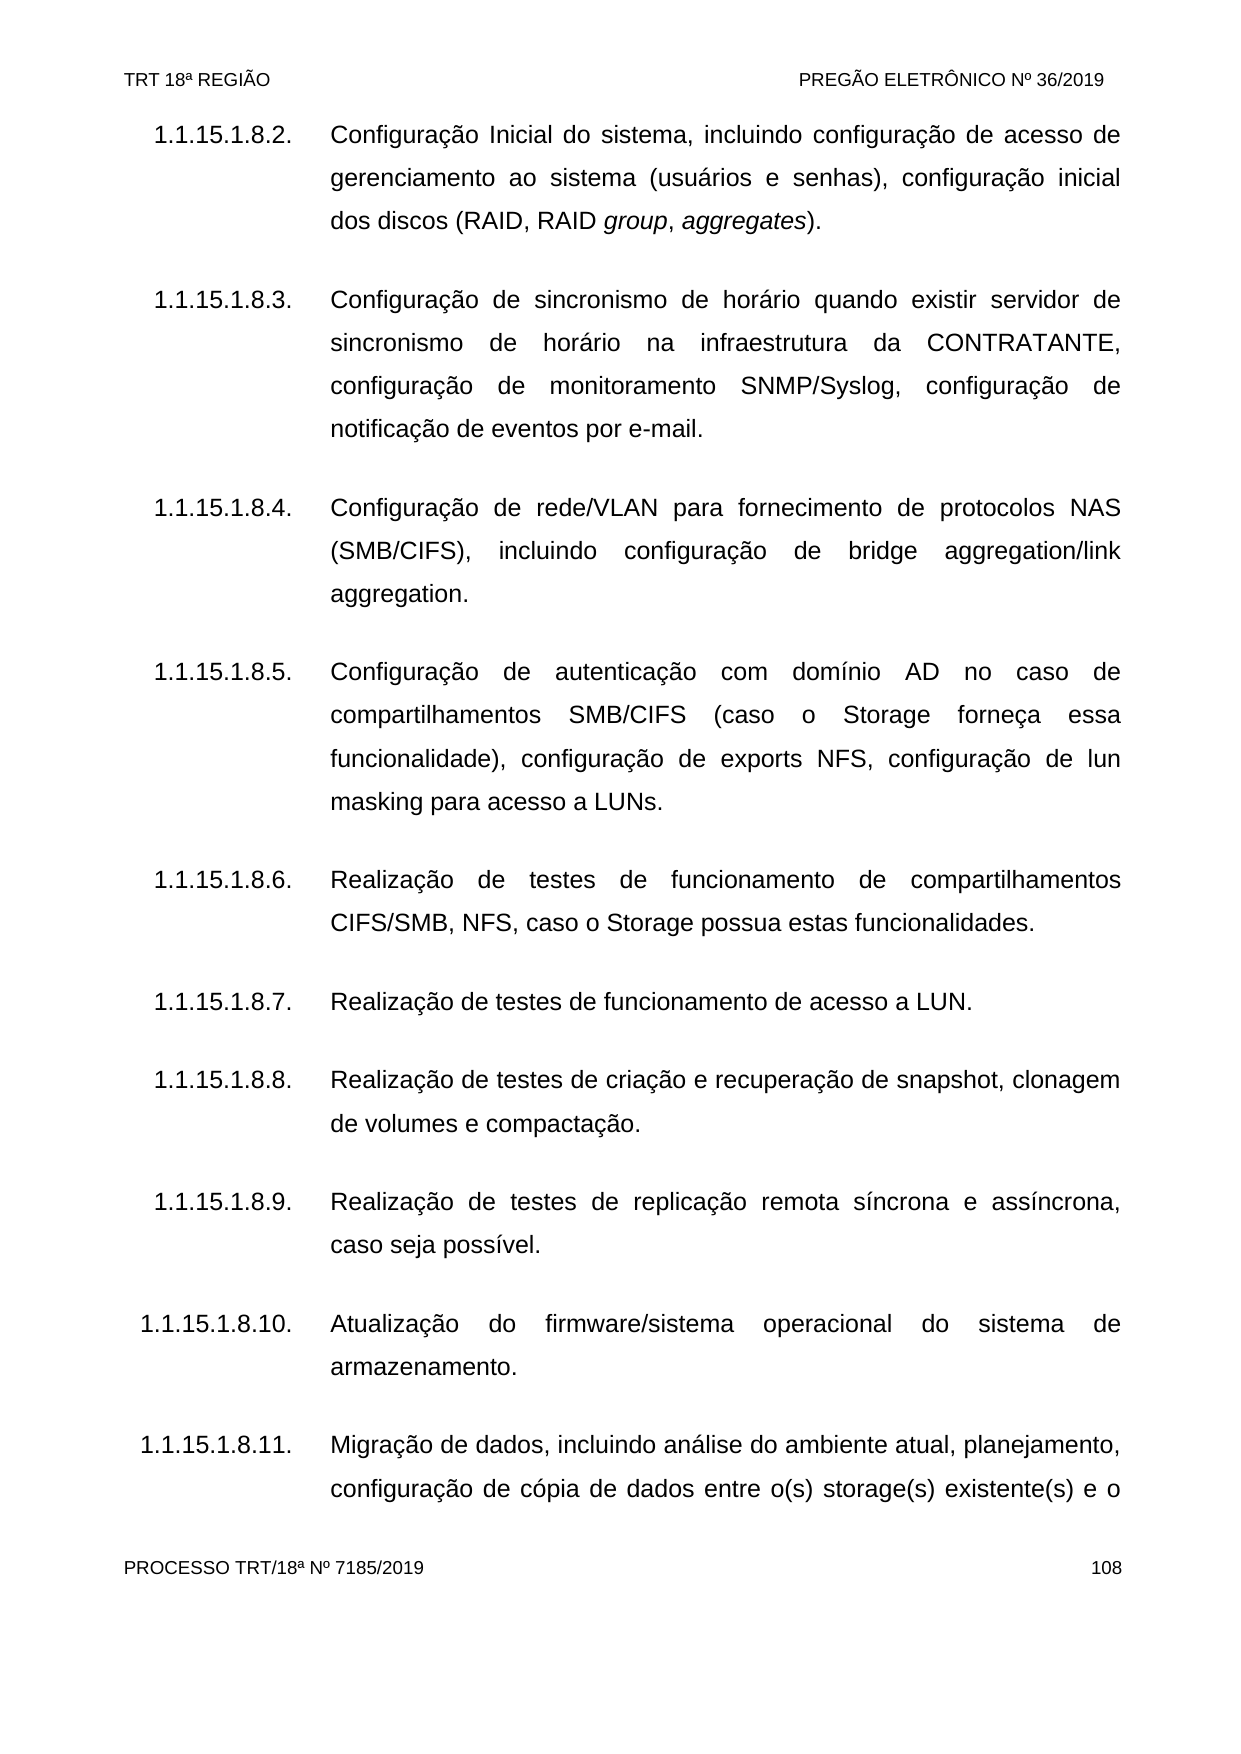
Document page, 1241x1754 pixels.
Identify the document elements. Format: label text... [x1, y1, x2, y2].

list Realização de testes de criação e recuperação de snapshot, clonagem de volumes e compactação. [293, 1066, 1122, 1137]
list Configuração Inicial do sistema, incluindo configuração de acesso de gerenciamento ao sistema (usuários e senhas), configuração inicial dos discos (RAID, RAID group, aggregates). [293, 120, 1122, 235]
list Realização de testes de replicação remota síncrona e assíncrona, caso seja possível. [293, 1187, 1122, 1259]
list Configuração de sincronismo de horário quando existir servidor de sincronismo de horário na infraestrutura da CONTRATANTE, configuração de monitoramento SNMP/Syslog, configuração de notificação de eventos por e-mail. [293, 285, 1122, 443]
list Realização de testes de funcionamento de compartilhamentos CIFS/SMB, NFS, caso o Storage possua estas funcionalidades. [293, 865, 1122, 937]
list Atualização do firmware/sistema operacional do sistema de armazenamento. [293, 1309, 1122, 1381]
list Configuração de rede/VLAN para fornecimento de protocolos NAS (SMB/CIFS), incluindo configuração de bridge aggregation/link aggregation. [293, 493, 1122, 608]
list Migração de dados, incluindo análise do ambiente atual, planejamento, configuração de cópia de dados entre o(s) storage(s) existente(s) e o [293, 1431, 1122, 1502]
list Realização de testes de funcionamento de acesso a LUN. [293, 987, 1122, 1016]
list Configuração de autenticação com domínio AD no caso de compartilhamentos SMB/CIFS (caso o Storage forneça essa funcionalidade), configuração de exports NFS, configuração de lun masking para acesso a LUNs. [293, 657, 1122, 816]
